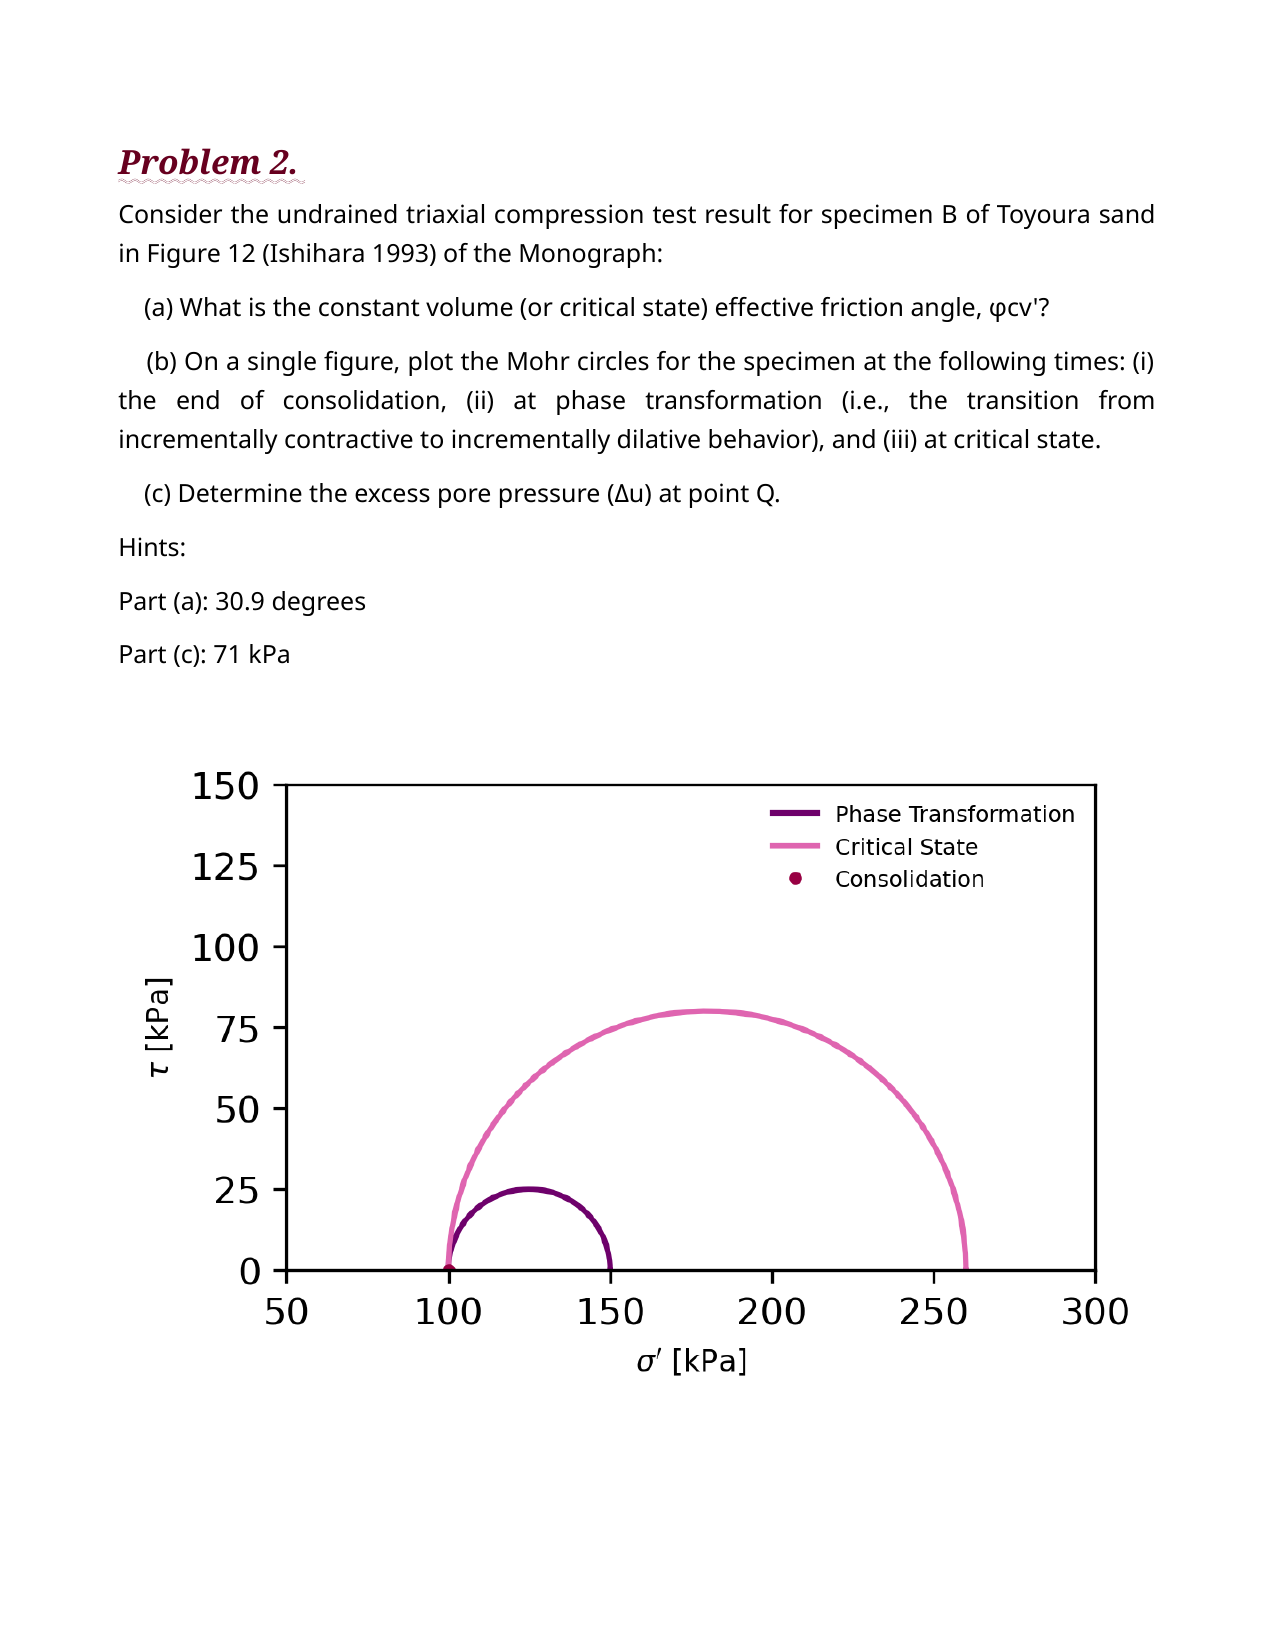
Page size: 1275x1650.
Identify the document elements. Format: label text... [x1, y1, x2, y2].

text Consider the undrained triaxial compression test result for specimen B of Toyoura sand in Figure 12 (Ishihara 1993) of the Monograph: [118, 197, 1157, 270]
picture [118, 744, 1157, 1404]
text (b) On a single figure, plot the Mohr circles for the specimen at the following times: (i) the end of consolidation, (ii) at phase transformation (i.e., the transition from incrementally contractive to incrementally dilative behavior), and (iii) at critical state. [118, 343, 1157, 456]
text (a) What is the constant volume (or critical state) effective friction angle, φcv'? [118, 290, 1157, 324]
subtitle Problem 2. [118, 139, 1157, 184]
text Part (c): 71 kPa [118, 637, 1157, 671]
text Hints: [118, 529, 1157, 563]
text (c) Determine the excess pore pressure (Δu) at point Q. [118, 476, 1157, 510]
text Part (a): 30.9 degrees [118, 583, 1157, 617]
